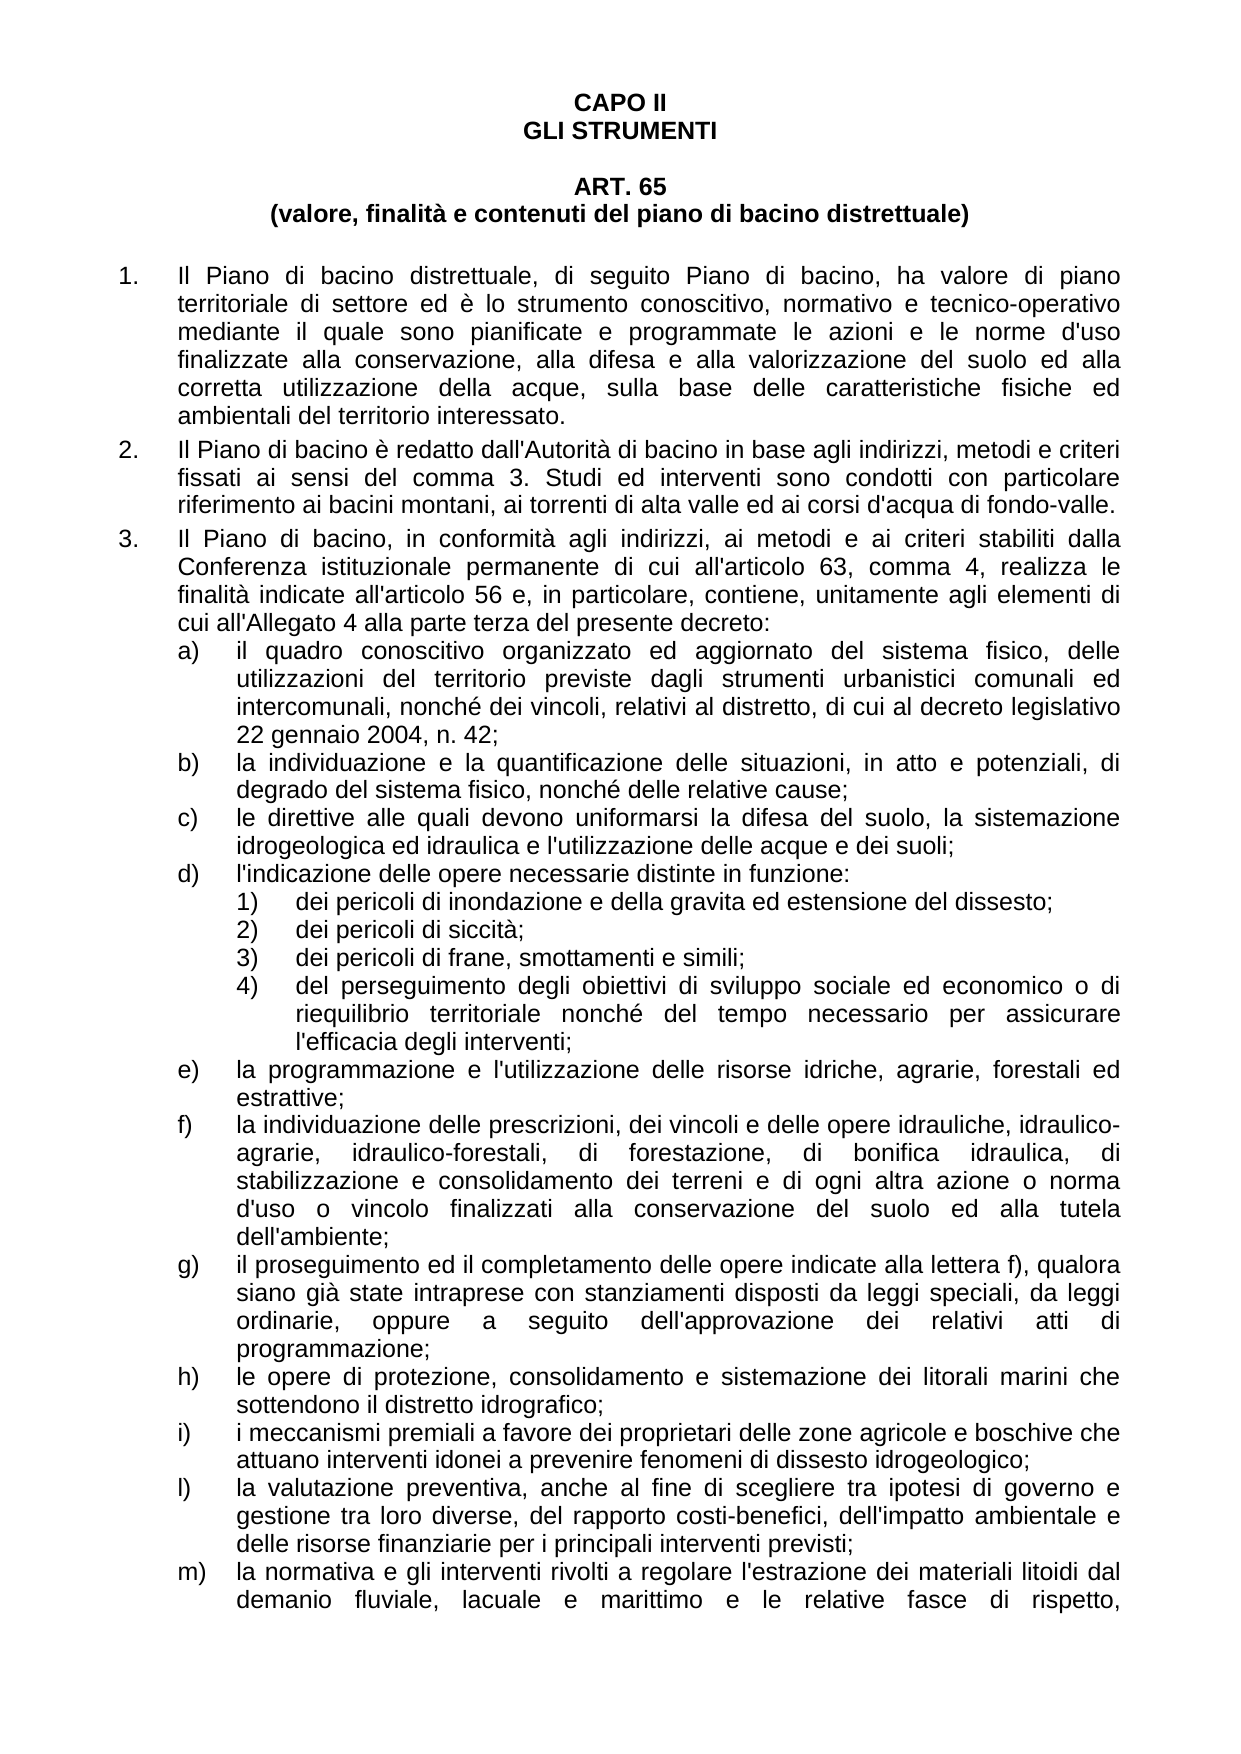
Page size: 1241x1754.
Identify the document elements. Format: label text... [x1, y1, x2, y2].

text g) il proseguimento ed il completamento delle opere indicate alla lettera f), qualora siano già state intraprese con stanziamenti disposti da leggi speciali, da leggi ordinarie, oppure a seguito dell'approvazione dei relativi atti di programmazione; [177, 1251, 1122, 1363]
text b) la individuazione e la quantificazione delle situazioni, in atto e potenziali, di degrado del sistema fisico, nonché delle relative cause; [177, 748, 1122, 804]
text m) la normativa e gli interventi rivolti a regolare l'estrazione dei materiali litoidi dal demanio fluviale, lacuale e marittimo e le relative fasce di rispetto, [177, 1558, 1122, 1614]
text 1) dei pericoli di inondazione e della gravita ed estensione del dissesto; [236, 888, 1122, 916]
subtitle CAPO II GLI STRUMENTI [118, 88, 1122, 144]
text 2. Il Piano di bacino è redatto dall'Autorità di bacino in base agli indirizzi, metodi e criteri fissati ai sensi del comma 3. Studi ed interventi sono condotti con particolare riferimento ai bacini montani, ai torrenti di alta valle ed ai corsi d'acqua di fondo-valle. [118, 435, 1122, 519]
text 4) del perseguimento degli obiettivi di sviluppo sociale ed economico o di riequilibrio territoriale nonché del tempo necessario per assicurare l'efficacia degli interventi; [236, 972, 1122, 1056]
text c) le direttive alle quali devono uniformarsi la difesa del suolo, la sistemazione idrogeologica ed idraulica e l'utilizzazione delle acque e dei suoli; [177, 804, 1122, 860]
text 3) dei pericoli di frane, smottamenti e simili; [236, 944, 1122, 972]
text i) i meccanismi premiali a favore dei proprietari delle zone agricole e boschive che attuano interventi idonei a prevenire fenomeni di dissesto idrogeologico; [177, 1418, 1122, 1474]
text l) la valutazione preventiva, anche al fine di scegliere tra ipotesi di governo e gestione tra loro diverse, del rapporto costi-benefici, dell'impatto ambientale e delle risorse finanziarie per i principali interventi previsti; [177, 1474, 1122, 1558]
text h) le opere di protezione, consolidamento e sistemazione dei litorali marini che sottendono il distretto idrografico; [177, 1363, 1122, 1418]
subtitle ART. 65 (valore, finalità e contenuti del piano di bacino distrettuale) [118, 172, 1122, 228]
text 1. Il Piano di bacino distrettuale, di seguito Piano di bacino, ha valore di piano territoriale di settore ed è lo strumento conoscitivo, normativo e tecnico-operativo mediante il quale sono pianificate e programmate le azioni e le norme d'uso finalizzate alla conservazione, alla difesa e alla valorizzazione del suolo ed alla corretta utilizzazione della acque, sulla base delle caratteristiche fisiche ed ambientali del territorio interessato. [118, 262, 1122, 429]
text f) la individuazione delle prescrizioni, dei vincoli e delle opere idrauliche, idraulico-agrarie, idraulico-forestali, di forestazione, di bonifica idraulica, di stabilizzazione e consolidamento dei terreni e di ogni altra azione o norma d'uso o vincolo finalizzati alla conservazione del suolo ed alla tutela dell'ambiente; [177, 1111, 1122, 1251]
text e) la programmazione e l'utilizzazione delle risorse idriche, agrarie, forestali ed estrattive; [177, 1056, 1122, 1111]
text 3. Il Piano di bacino, in conformità agli indirizzi, ai metodi e ai criteri stabiliti dalla Conferenza istituzionale permanente di cui all'articolo 63, comma 4, realizza le finalità indicate all'articolo 56 e, in particolare, contiene, unitamente agli elementi di cui all'Allegato 4 alla parte terza del presente decreto: [118, 525, 1122, 637]
text d) l'indicazione delle opere necessarie distinte in funzione: [177, 860, 1122, 888]
text 2) dei pericoli di siccità; [236, 916, 1122, 944]
text a) il quadro conoscitivo organizzato ed aggiornato del sistema fisico, delle utilizzazioni del territorio previste dagli strumenti urbanistici comunali ed intercomunali, nonché dei vincoli, relativi al distretto, di cui al decreto legislativo 22 gennaio 2004, n. 42; [177, 637, 1122, 748]
